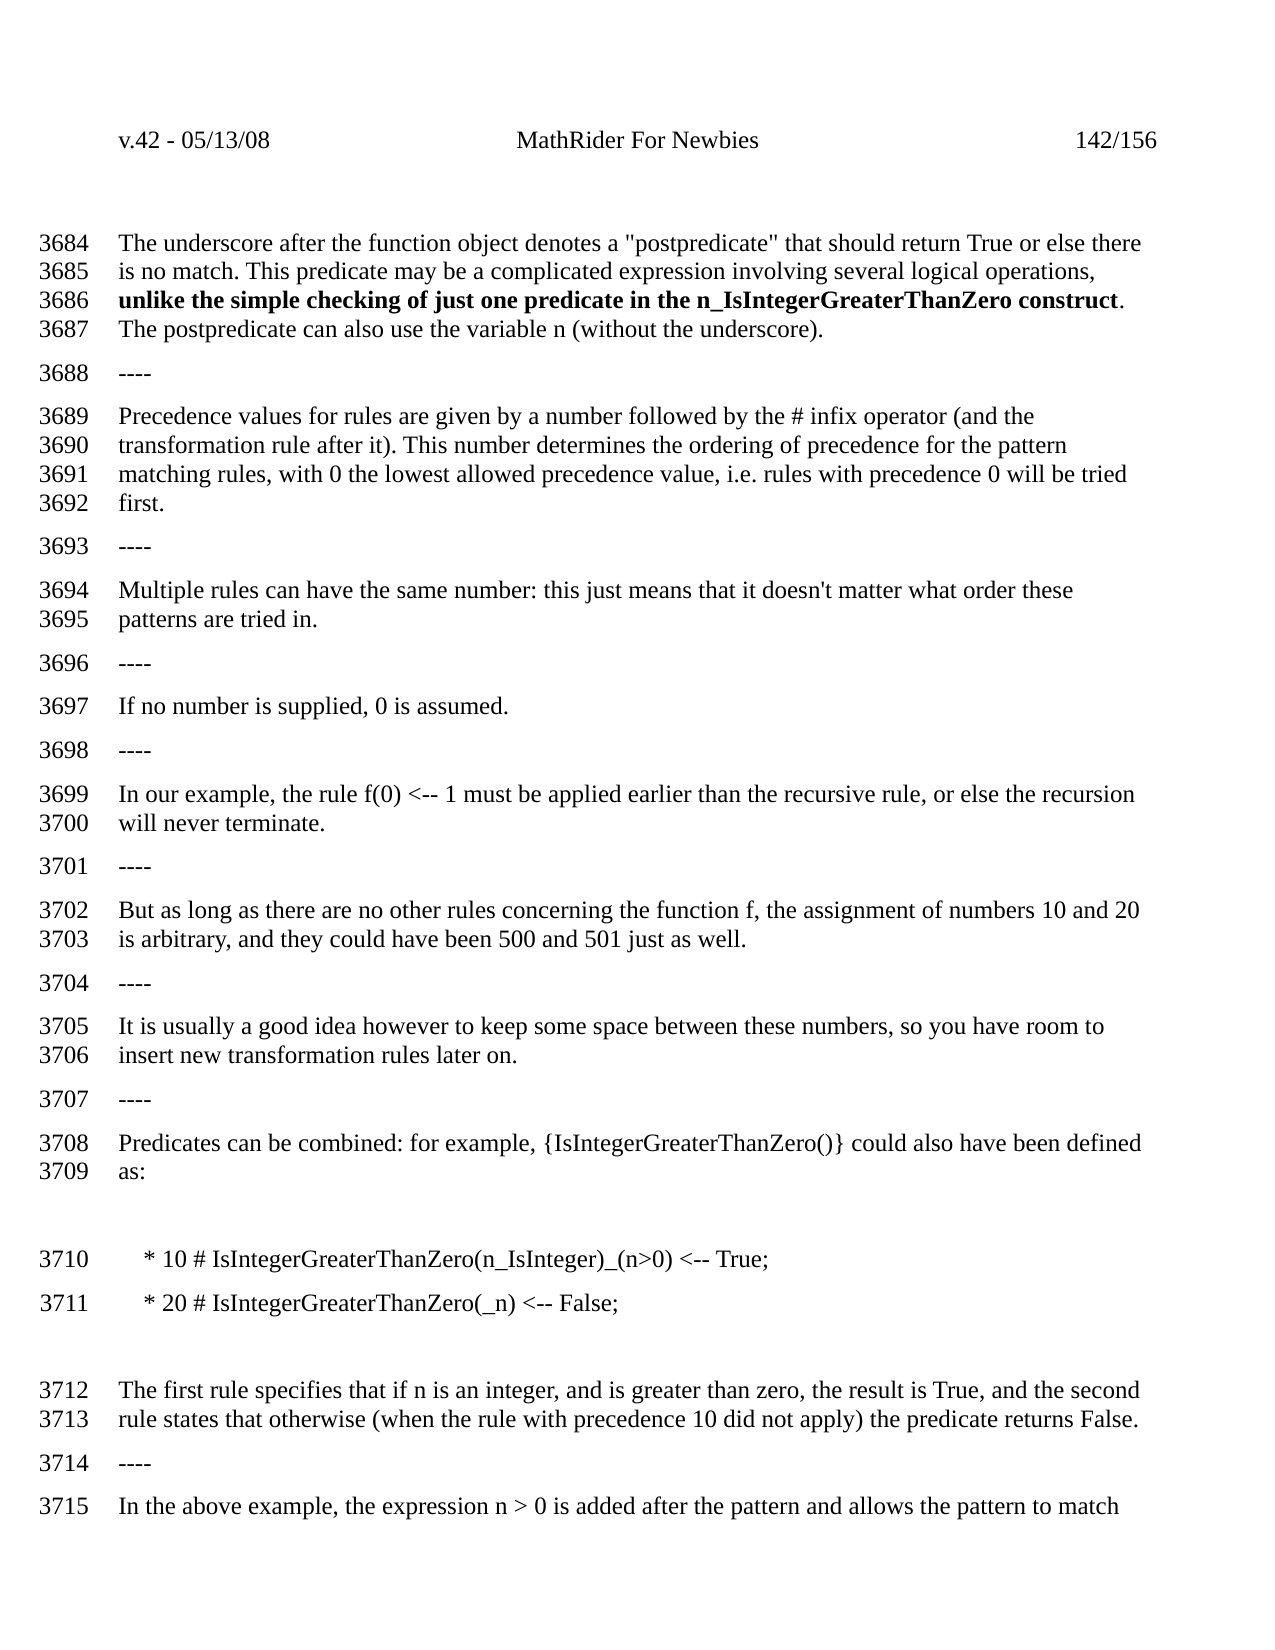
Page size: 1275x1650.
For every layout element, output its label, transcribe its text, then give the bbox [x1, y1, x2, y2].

text The underscore after the function object denotes a "postpredicate" that should return True or else there is no match. This predicate may be a complicated expression involving several logical operations, unlike the simple checking of just one predicate in the n_IsIntegerGreaterThanZero construct. The postpredicate can also use the variable n (without the underscore). [118, 228, 1157, 343]
text ---- [118, 968, 1157, 996]
text * 10 # IsIntegerGreaterThanZero(n_IsInteger)_(n>0) <-- True; [118, 1244, 1157, 1273]
text But as long as there are no other rules concerning the function f, the assignment of numbers 10 and 20 is arbitrary, and they could have been 500 and 501 just as well. [118, 895, 1157, 953]
text It is usually a good idea however to keep some space between these numbers, so you have room to insert new transformation rules later on. [118, 1011, 1157, 1069]
text Multiple rules can have the same number: this just means that it doesn't matter what order these patterns are tried in. [118, 575, 1157, 633]
text In our example, the rule f(0) <-- 1 must be applied earlier than the recursive rule, or else the recursion will never terminate. [118, 779, 1157, 836]
text ---- [118, 1448, 1157, 1476]
text The first rule specifies that if n is an integer, and is greater than zero, the result is True, and the second rule states that otherwise (when the rule with precedence 10 did not apply) the predicate returns False. [118, 1375, 1157, 1433]
text * 20 # IsIntegerGreaterThanZero(_n) <-- False; [118, 1288, 1157, 1316]
text ---- [118, 531, 1157, 560]
text In the above example, the expression n > 0 is added after the pattern and allows the pattern to match [118, 1491, 1157, 1520]
text ---- [118, 358, 1157, 386]
text ---- [118, 851, 1157, 880]
text ---- [118, 648, 1157, 676]
text If no number is supplied, 0 is assumed. [118, 691, 1157, 720]
text Precedence values for rules are given by a number followed by the # infix operator (and the transformation rule after it). This number determines the ordering of precedence for the pattern matching rules, with 0 the lowest allowed precedence value, i.e. rules with precedence 0 will be tried first. [118, 401, 1157, 516]
text ---- [118, 1084, 1157, 1113]
text ---- [118, 735, 1157, 764]
text Predicates can be combined: for example, {IsIntegerGreaterThanZero()} could also have been defined as: [118, 1128, 1157, 1185]
